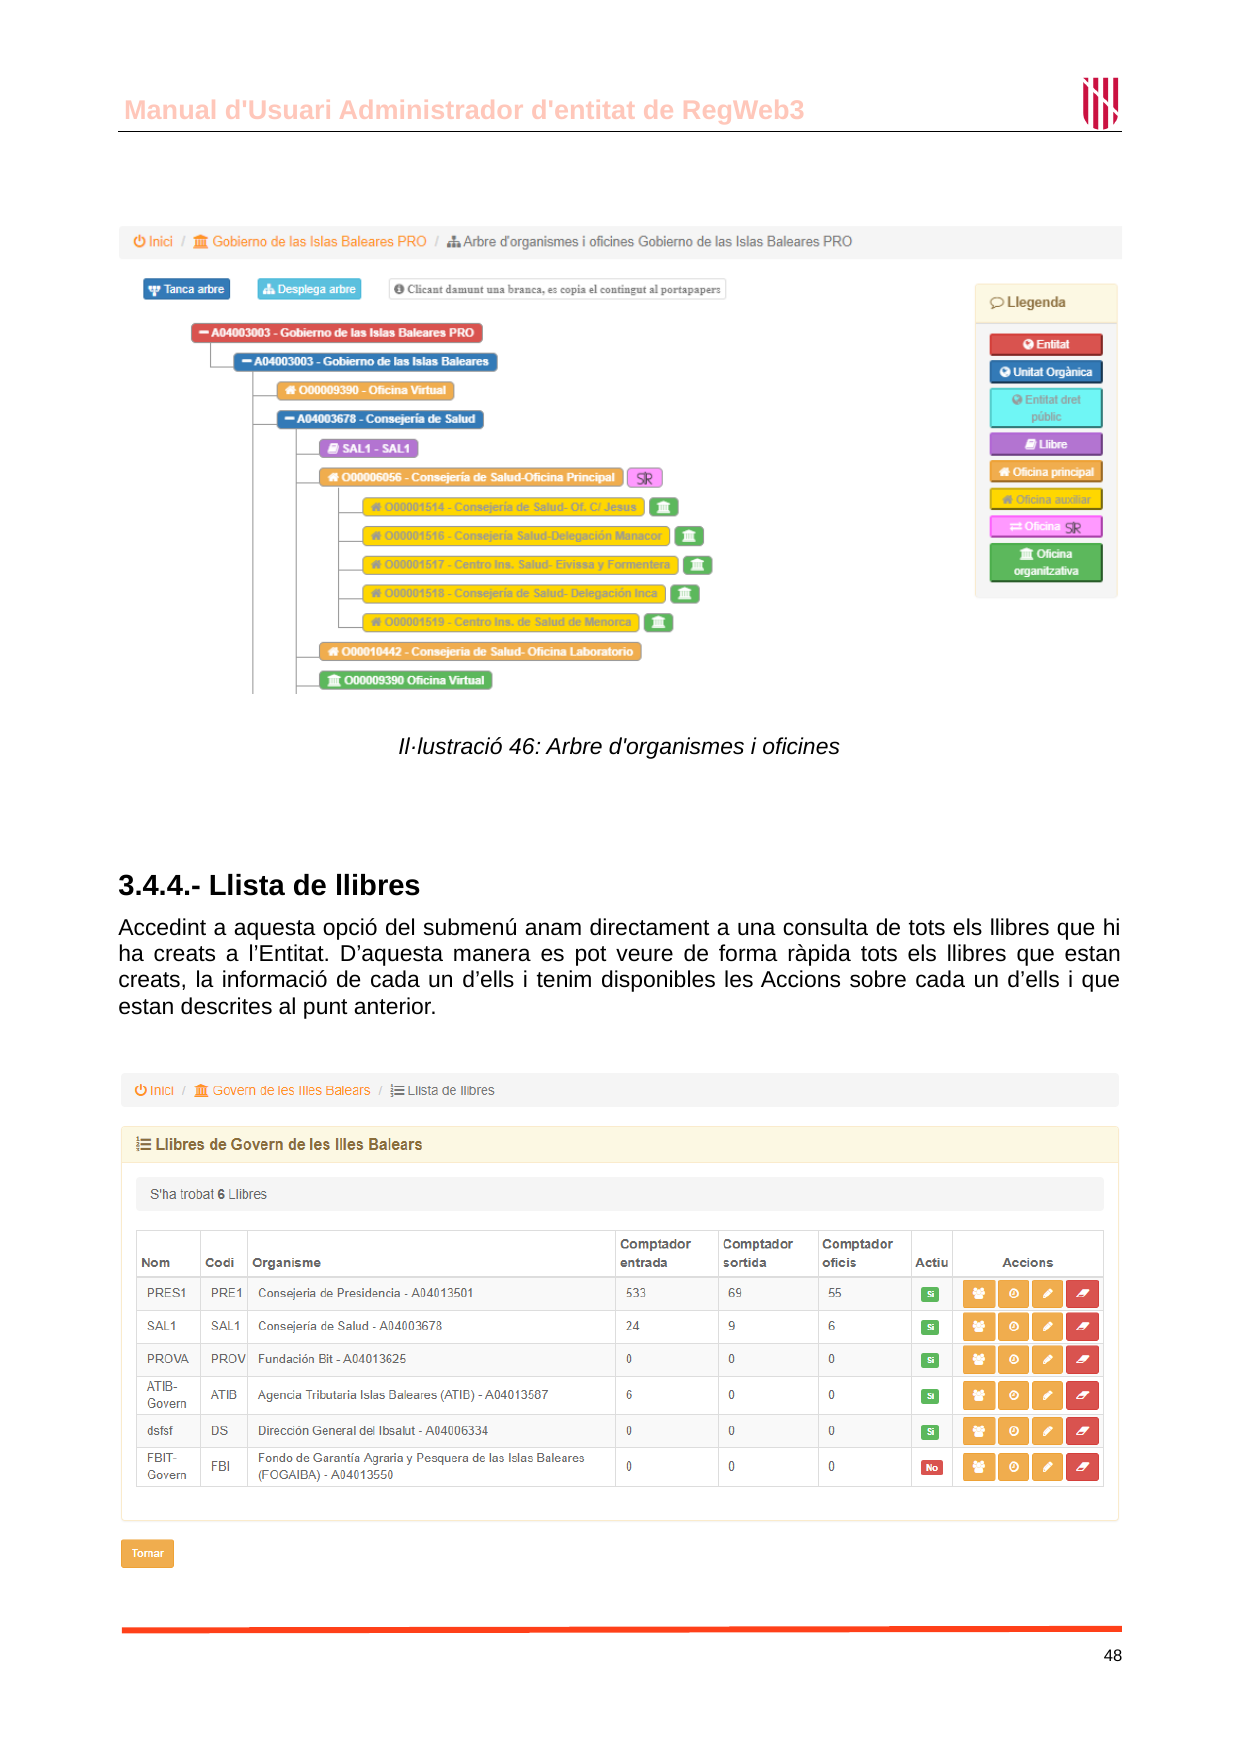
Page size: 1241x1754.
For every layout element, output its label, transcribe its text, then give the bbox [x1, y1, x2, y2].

subtitle Llista de llibres [118, 868, 1122, 901]
picture [1080, 76, 1121, 131]
text Accedint a aquesta opció del submenú anam directament a una consulta de tots els llibres que hi ha creats a l’Entitat. D’aquesta manera es pot veure de forma ràpida tots els llibres que estan creats, la informació de cada un d’ells i tenim disponibles les Accions sobre cada un d’ells i que estan descrites al punt anterior. [118, 914, 1122, 1019]
picture [118, 1070, 1123, 1572]
picture [118, 223, 1123, 694]
text Il·lustració 46: Arbre d'organismes i oficines [118, 733, 1122, 759]
